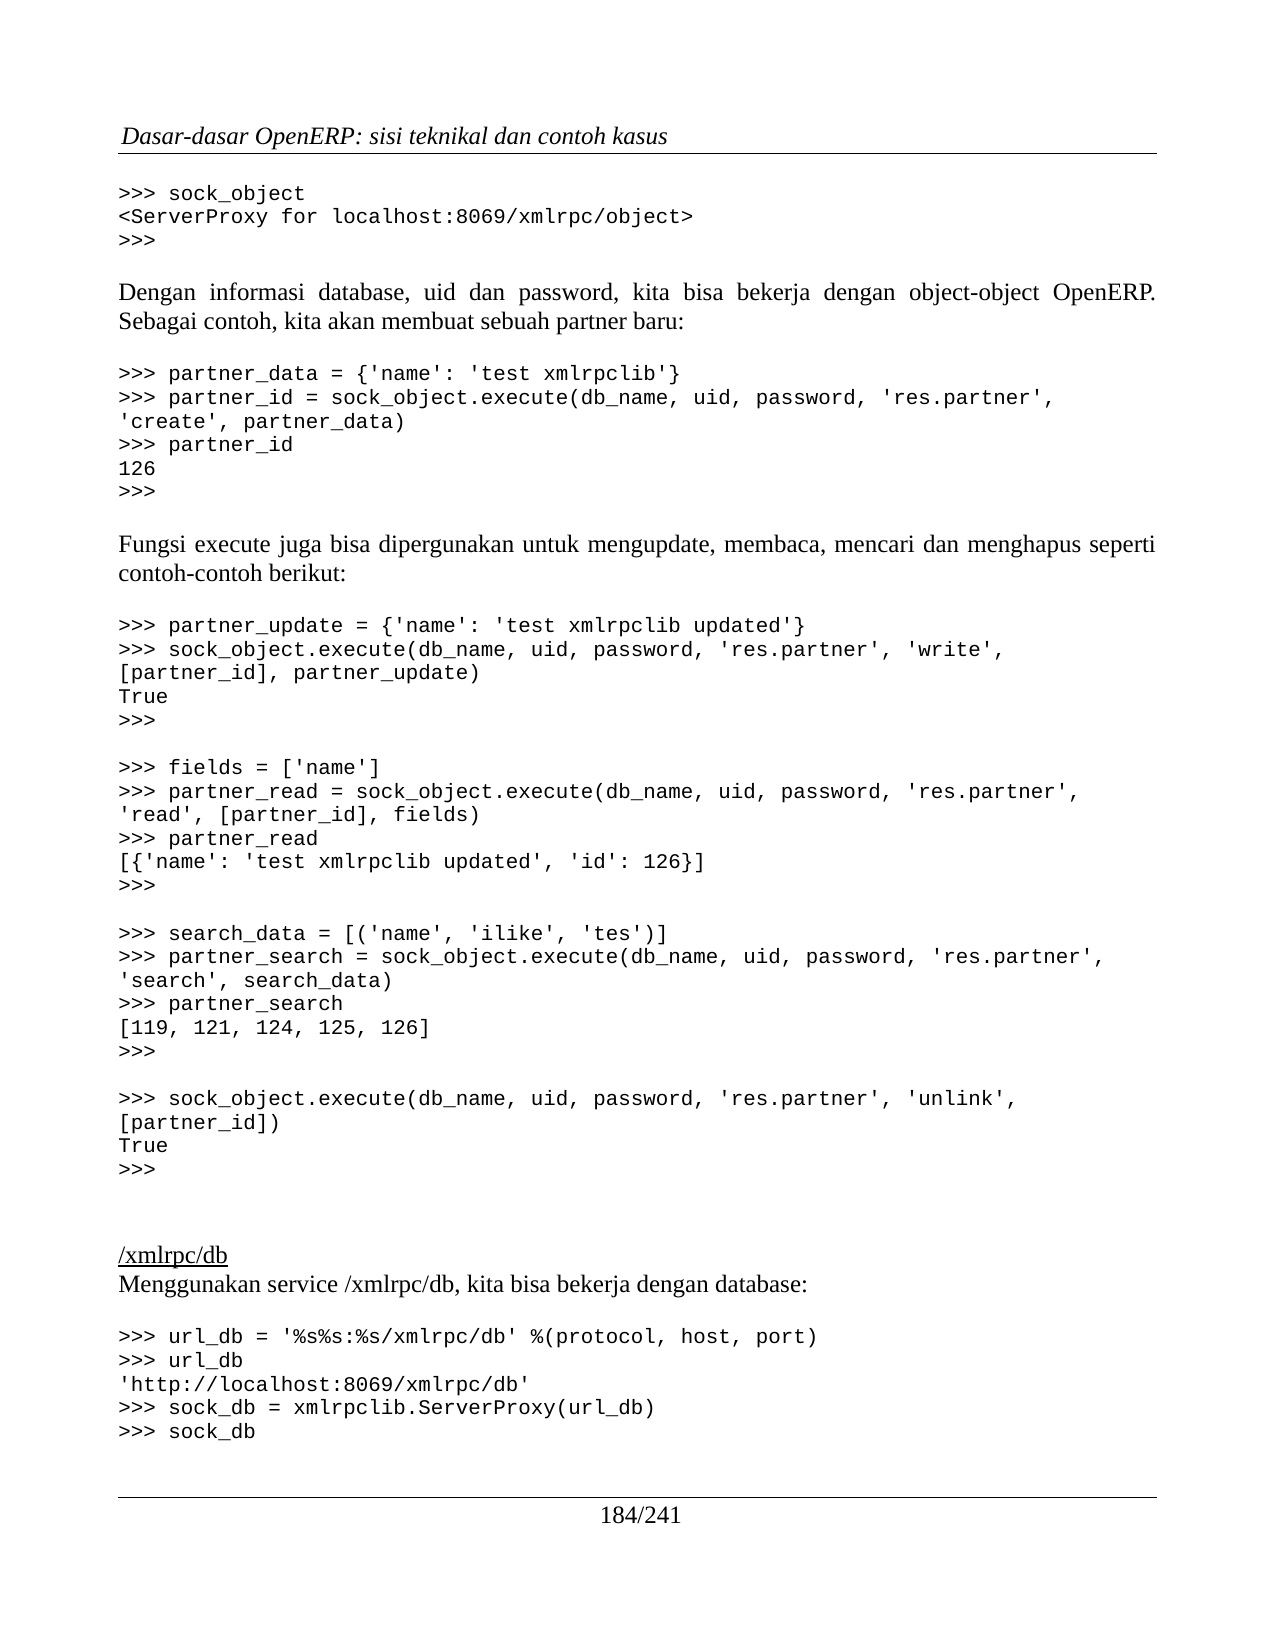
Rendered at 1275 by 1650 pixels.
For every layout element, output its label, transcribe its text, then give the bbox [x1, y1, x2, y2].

text >>> url_db = '%s%s:%s/xmlrpc/db' %(protocol, host, port) [118, 1326, 1157, 1350]
text >>> [118, 482, 1157, 505]
text >>> partner_read [118, 828, 1157, 852]
text >>> partner_data = {'name': 'test xmlrpclib'} [118, 363, 1157, 387]
text >>> [118, 710, 1157, 733]
text 'http://localhost:8069/xmlrpc/db' [118, 1374, 1157, 1397]
text >>> sock_db [118, 1421, 1157, 1444]
text True [118, 1135, 1157, 1159]
text Menggunakan service /xmlrpc/db, kita bisa bekerja dengan database: [118, 1269, 1157, 1298]
text >>> partner_search [118, 993, 1157, 1017]
text >>> [118, 1041, 1157, 1064]
text >>> [118, 230, 1157, 253]
text [119, 121, 124, 125, 126] [118, 1017, 1157, 1041]
text >>> url_db [118, 1350, 1157, 1374]
text >>> fields = ['name'] [118, 757, 1157, 781]
text >>> sock_object.execute(db_name, uid, password, 'res.partner', 'write', [partner_id], partner_update) [118, 639, 1157, 686]
text >>> [118, 875, 1157, 899]
text >>> search_data = [('name', 'ilike', 'tes')] [118, 922, 1157, 946]
text Fungsi execute juga bisa dipergunakan untuk mengupdate, membaca, mencari dan menghapus seperti contoh-contoh berikut: [118, 529, 1157, 586]
text [{'name': 'test xmlrpclib updated', 'id': 126}] [118, 852, 1157, 875]
text >>> partner_update = {'name': 'test xmlrpclib updated'} [118, 615, 1157, 639]
text >>> [118, 1159, 1157, 1183]
text /xmlrpc/db [118, 1240, 1157, 1269]
text >>> partner_search = sock_object.execute(db_name, uid, password, 'res.partner', 'search', search_data) [118, 946, 1157, 993]
text >>> partner_id [118, 434, 1157, 458]
text >>> sock_object [118, 182, 1157, 206]
text >>> sock_object.execute(db_name, uid, password, 'res.partner', 'unlink', [partner_id]) [118, 1088, 1157, 1135]
text Dengan informasi database, uid dan password, kita bisa bekerja dengan object-object OpenERP. Sebagai contoh, kita akan membuat sebuah partner baru: [118, 277, 1157, 334]
text 126 [118, 458, 1157, 482]
text True [118, 686, 1157, 710]
text >>> partner_id = sock_object.execute(db_name, uid, password, 'res.partner', 'create', partner_data) [118, 387, 1157, 434]
text >>> partner_read = sock_object.execute(db_name, uid, password, 'res.partner', 'read', [partner_id], fields) [118, 781, 1157, 828]
text <ServerProxy for localhost:8069/xmlrpc/object> [118, 206, 1157, 230]
text >>> sock_db = xmlrpclib.ServerProxy(url_db) [118, 1397, 1157, 1421]
